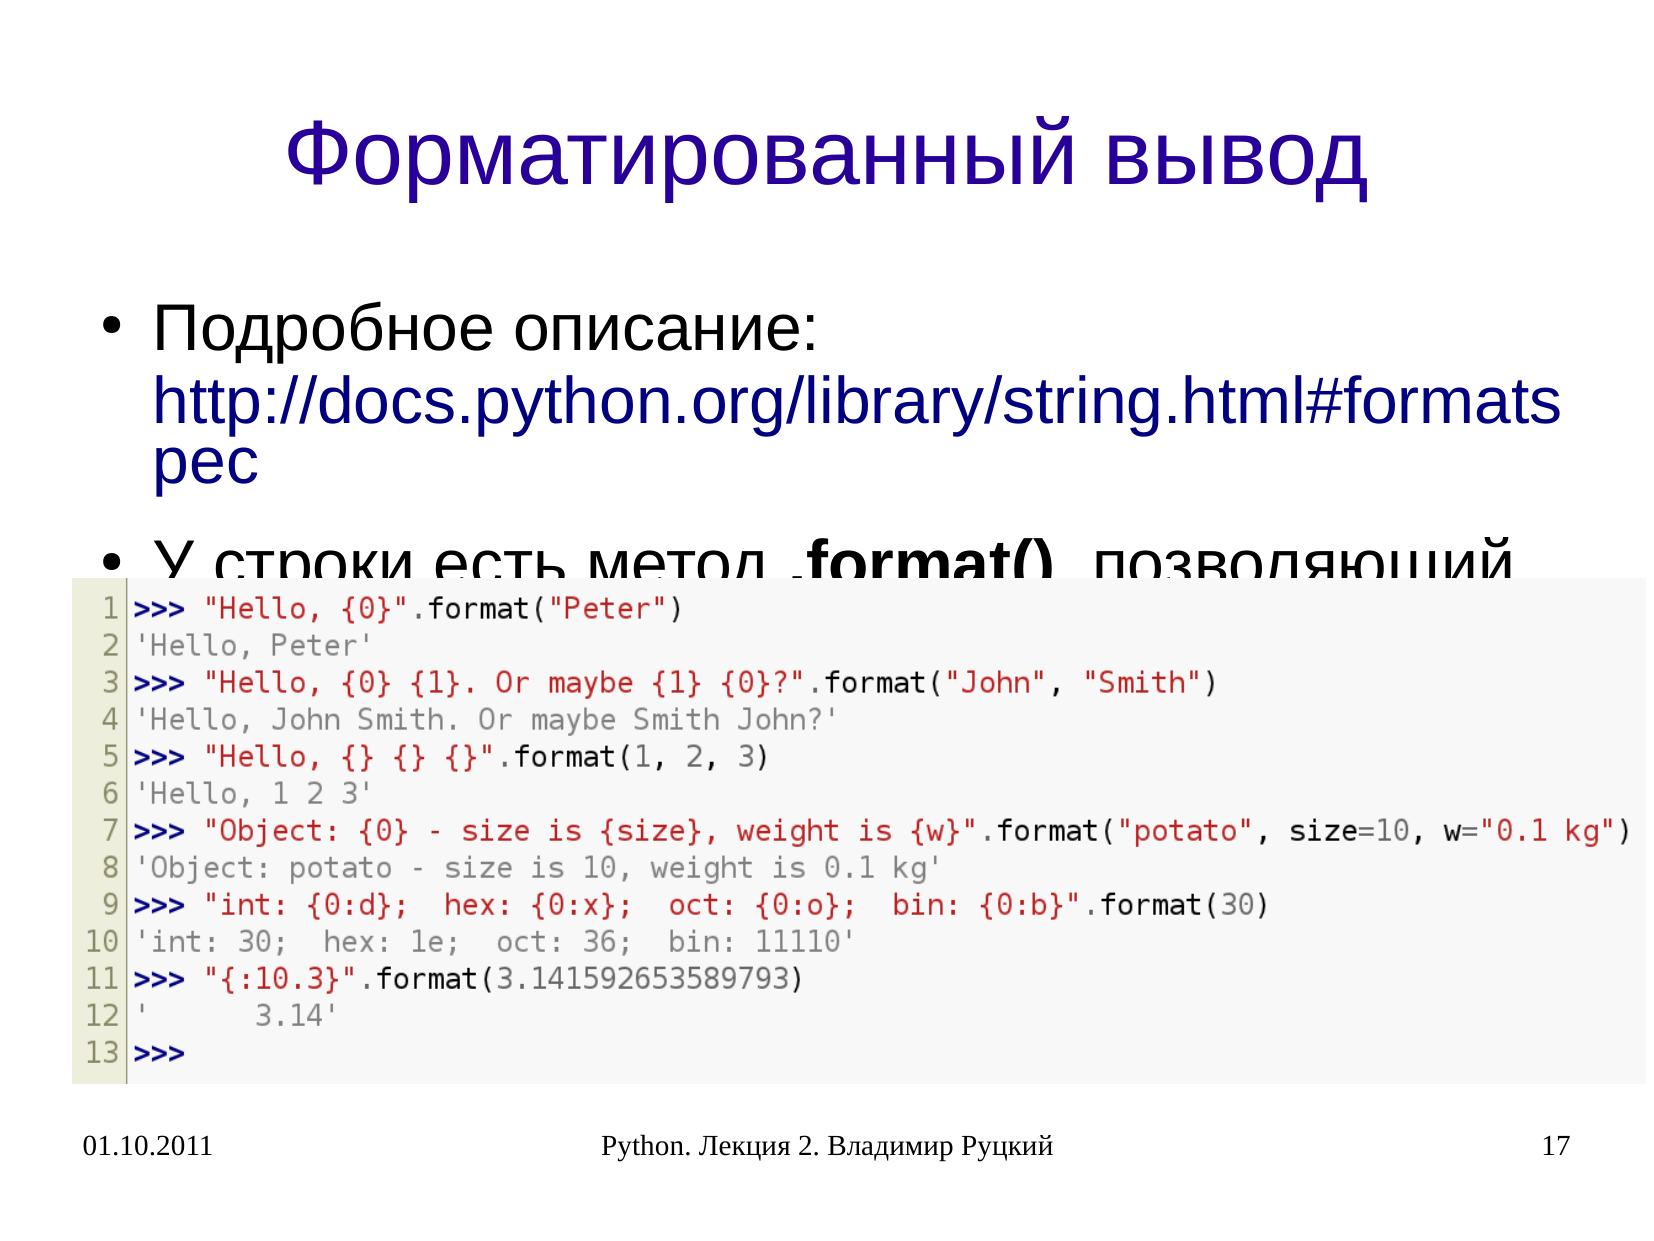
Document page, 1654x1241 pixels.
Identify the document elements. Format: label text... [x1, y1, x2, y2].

picture [72, 578, 1646, 1084]
list Подробное описание: http://docs.python.org/library/string.html#formatspec У строки есть метод .format(), позволяющий создать форматированную строку из текущей [82, 290, 1571, 578]
title Форматированный вывод [82, 49, 1571, 257]
